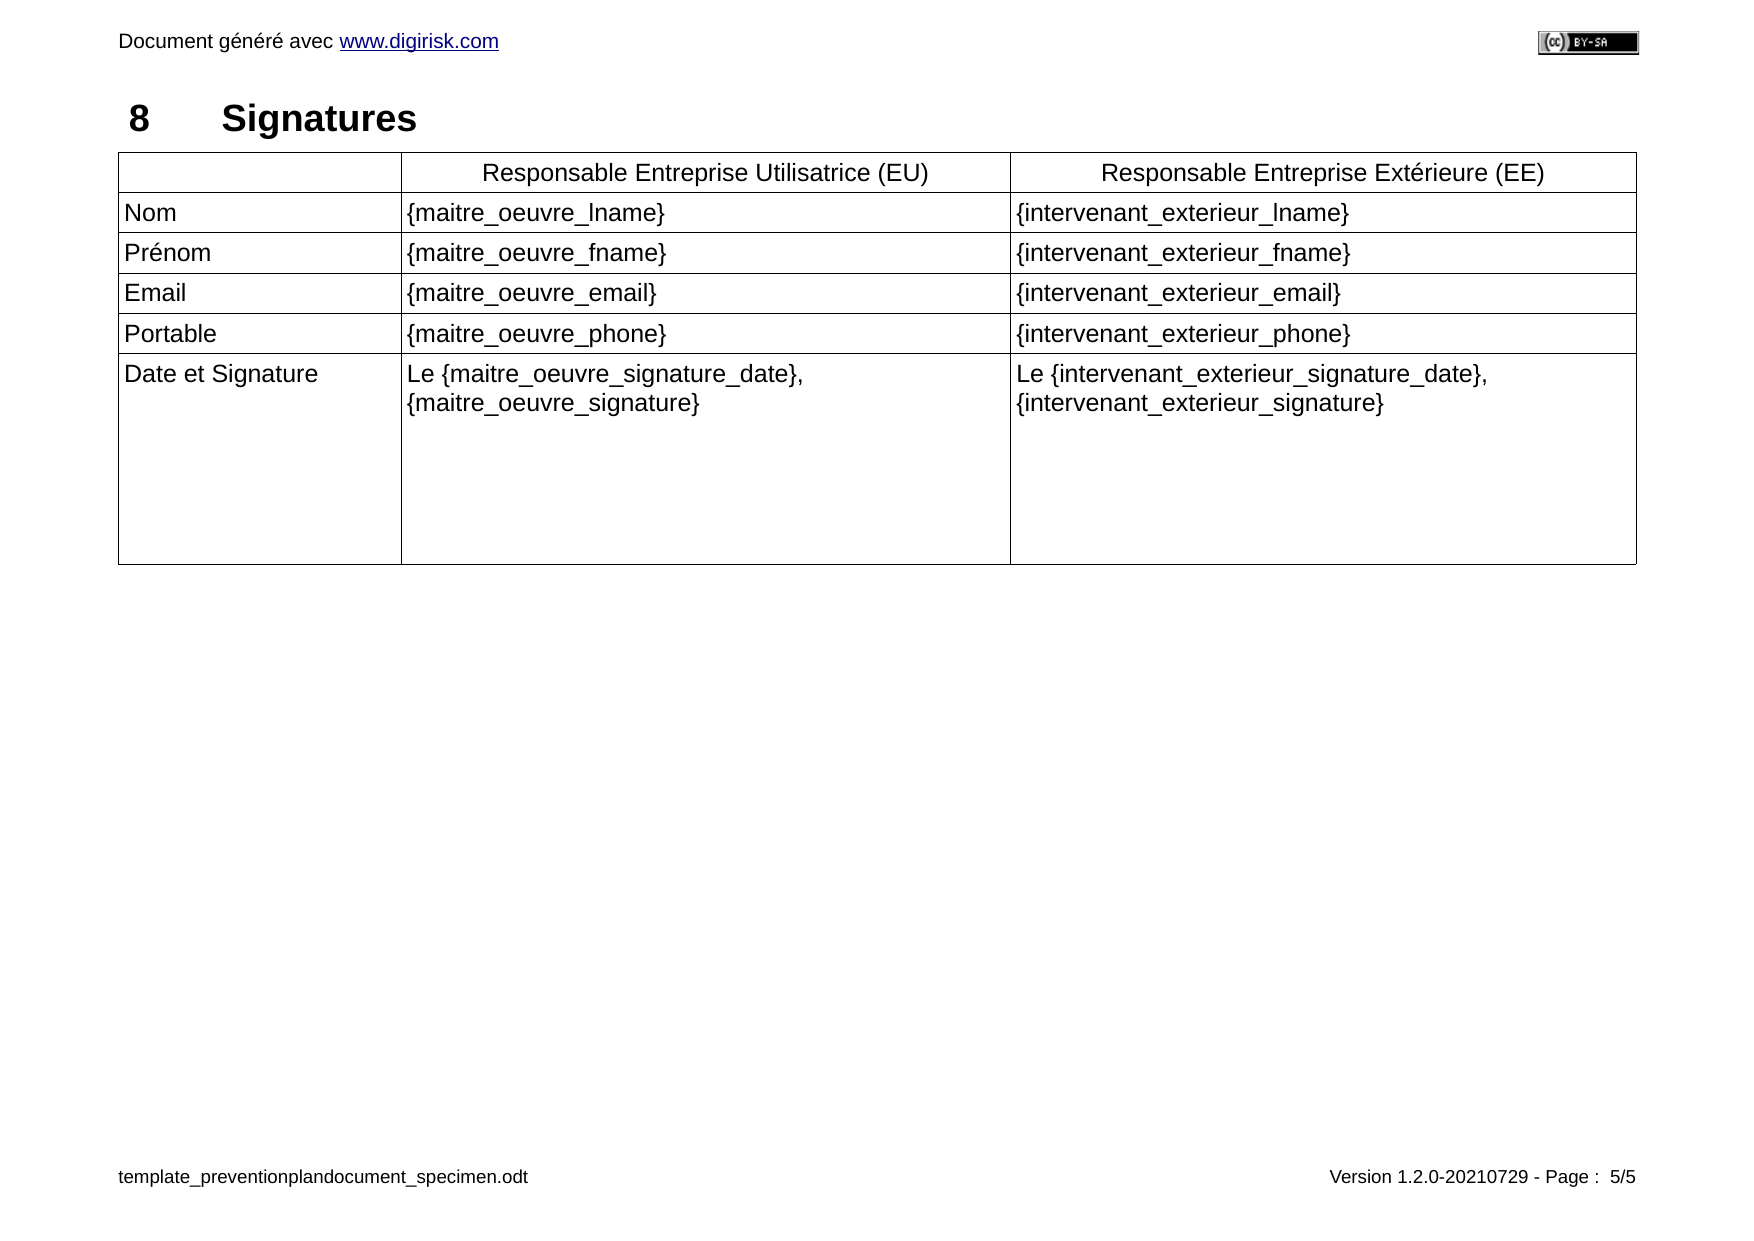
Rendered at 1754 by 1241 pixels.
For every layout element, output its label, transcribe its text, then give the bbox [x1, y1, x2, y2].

table_header Responsable Entreprise Utilisatrice (EU) [402, 153, 1010, 192]
table_cell {intervenant_exterieur_email} [1011, 274, 1636, 313]
table_cell {intervenant_exterieur_fname} [1011, 233, 1636, 273]
table_cell Le {intervenant_exterieur_signature_date}, {intervenant_exterieur_signature} [1011, 354, 1636, 564]
table_cell Prénom [119, 233, 401, 273]
table_cell {intervenant_exterieur_phone} [1011, 314, 1636, 353]
table_cell Portable [119, 314, 401, 353]
table_header [119, 153, 401, 192]
table_cell {maitre_oeuvre_phone} [402, 314, 1010, 353]
table_cell Le {maitre_oeuvre_signature_date}, {maitre_oeuvre_signature} [402, 354, 1010, 564]
picture [1538, 31, 1640, 55]
table_cell Email [119, 274, 401, 313]
table_cell {maitre_oeuvre_fname} [402, 233, 1010, 273]
table_cell Date et Signature [119, 354, 401, 564]
subtitle Signatures [118, 96, 1636, 139]
table_cell {maitre_oeuvre_lname} [402, 193, 1010, 232]
table_header Responsable Entreprise Extérieure (EE) [1011, 153, 1636, 192]
table_cell Nom [119, 193, 401, 232]
table_cell {intervenant_exterieur_lname} [1011, 193, 1636, 232]
table_cell {maitre_oeuvre_email} [402, 274, 1010, 313]
